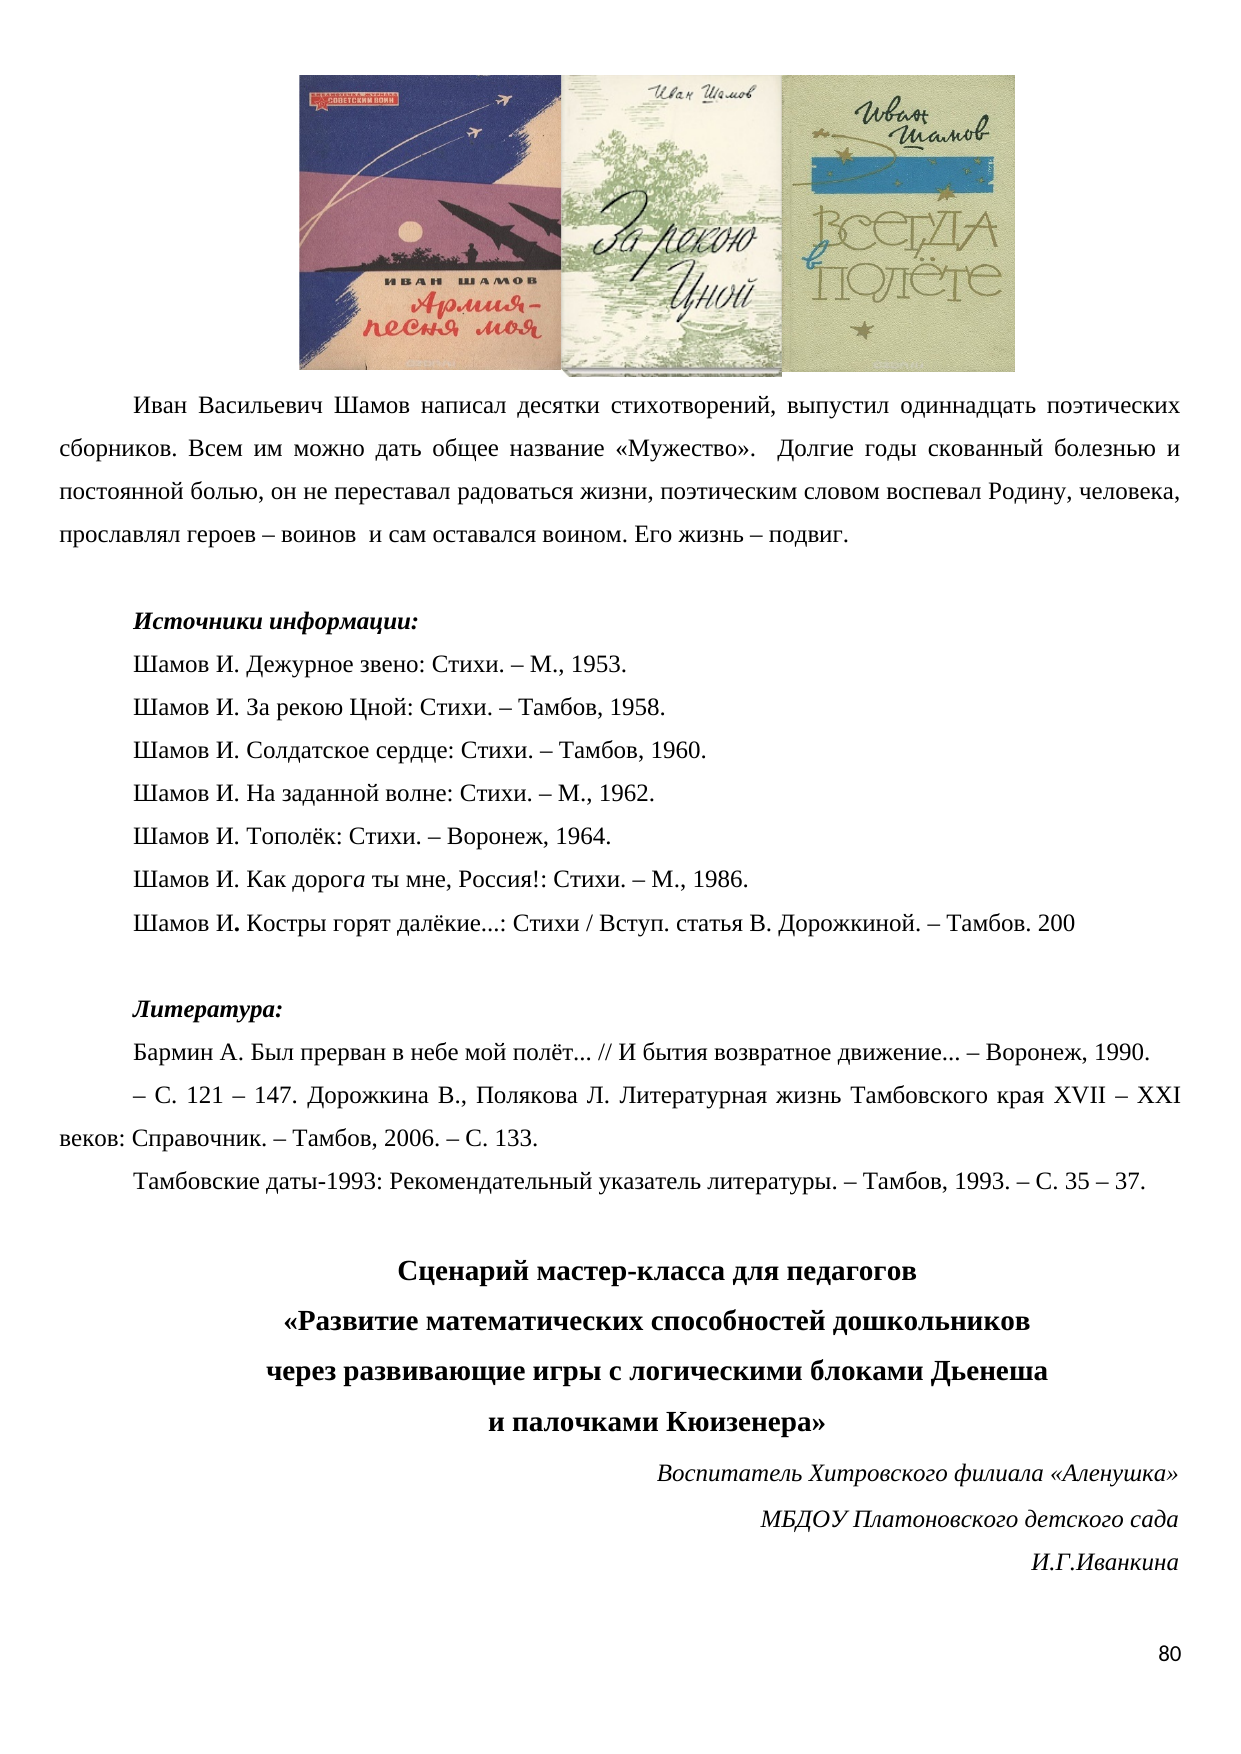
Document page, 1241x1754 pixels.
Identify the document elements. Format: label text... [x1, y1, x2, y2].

text Сценарий мастер-класса для педагогов [59, 1253, 1181, 1286]
text – С. 121 – 147. Дорожкина В., Полякова Л. Литературная жизнь Тамбовского края XVII – XXI веков: Справочник. – Тамбов, 2006. – С. 133. [59, 1080, 1181, 1152]
text «Развитие математических способностей дошкольников [59, 1303, 1181, 1337]
text Шамов И. Солдатское сердце: Стихи. – Тамбов, 1960. [59, 735, 1181, 764]
text Шамов И. Дежурное звено: Стихи. – М., 1953. [59, 649, 1181, 678]
text Шамов И. На заданной волне: Стихи. – М., 1962. [59, 778, 1181, 807]
text И.Г.Иванкина [59, 1547, 1181, 1576]
text через развивающие игры с логическими блоками Дьенеша [59, 1353, 1181, 1387]
text Тамбовские даты-1993: Рекомендательный указатель литературы. – Тамбов, 1993. – С. 35 – 37. [59, 1166, 1181, 1195]
text и палочками Кюизенера» [59, 1404, 1181, 1437]
text Бармин А. Был прерван в небе мой полёт... // И бытия возвратное движение... – Воронеж, 1990. [59, 1037, 1181, 1066]
text Литература: [59, 994, 1181, 1023]
text Источники информации: [59, 606, 1181, 634]
text Воспитатель Хитровского филиала «Аленушка» [59, 1454, 1181, 1487]
text Шамов И. Тополёк: Стихи. – Воронеж, 1964. [59, 821, 1181, 850]
text Шамов И. Костры горят далёкие...: Стихи / Вступ. статья В. Дорожкиной. – Тамбов. 200 [59, 908, 1181, 936]
text МБДОУ Платоновского детского сада [59, 1504, 1181, 1533]
text Шамов И. За рекою Цной: Стихи. – Тамбов, 1958. [59, 692, 1181, 721]
text Иван Васильевич Шамов написал десятки стихотворений, выпустил одиннадцать поэтических сборников. Всем им можно дать общее название «Мужество». Долгие годы скованный болезнью и постоянной болью, он не переставал радоваться жизни, поэтическим словом воспевал Родину, человека, прославлял героев – воинов и сам оставался воином. Его жизнь – подвиг. [59, 390, 1181, 548]
text Шамов И. Как дорога ты мне, Россия!: Стихи. – М., 1986. [59, 864, 1181, 893]
